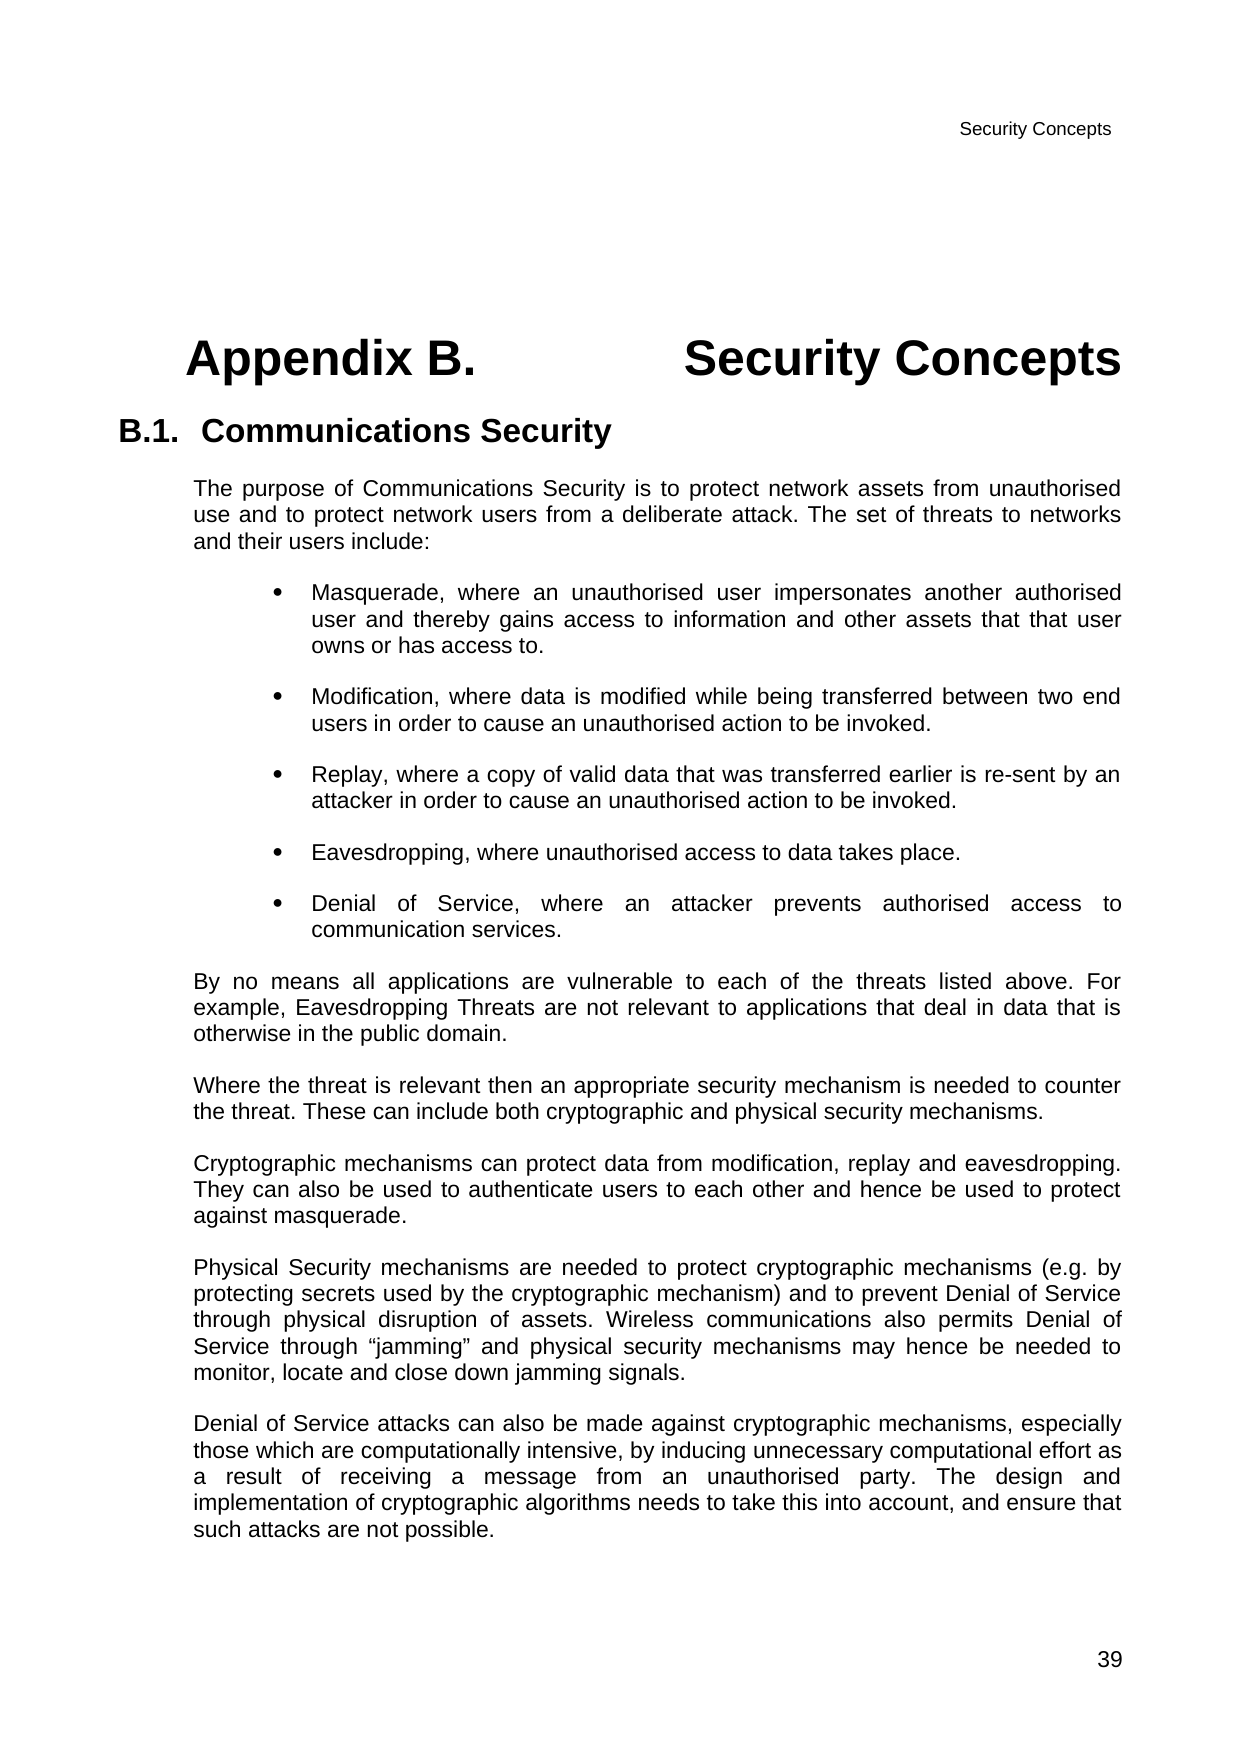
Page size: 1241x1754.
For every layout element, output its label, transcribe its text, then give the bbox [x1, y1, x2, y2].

text By no means all applications are vulnerable to each of the threats listed above. For example, Eavesdropping Threats are not relevant to applications that deal in data that is otherwise in the public domain. [193, 968, 1122, 1047]
list Eavesdropping, where unauthorised access to data takes place. [274, 839, 1122, 865]
subtitle Security Concepts [118, 328, 1122, 386]
text Cryptographic mechanisms can protect data from modification, replay and eavesdropping. They can also be used to authenticate users to each other and hence be used to protect against masquerade. [193, 1149, 1122, 1228]
list Masquerade, where an unauthorised user impersonates another authorised user and thereby gains access to information and other assets that that user owns or has access to. [274, 579, 1122, 658]
subtitle Communications Security [118, 411, 1122, 449]
text The purpose of Communications Security is to protect network assets from unauthorised use and to protect network users from a deliberate attack. The set of threats to networks and their users include: [193, 475, 1122, 554]
list Modification, where data is modified while being transferred between two end users in order to cause an unauthorised action to be invoked. [274, 683, 1122, 736]
text Where the threat is relevant then an appropriate security mechanism is needed to counter the threat. These can include both cryptographic and physical security mechanisms. [193, 1072, 1122, 1124]
text Denial of Service attacks can also be made against cryptographic mechanisms, especially those which are computationally intensive, by inducing unnecessary computational effort as a result of receiving a message from an unauthorised party. The design and implementation of cryptographic algorithms needs to take this into account, and ensure that such attacks are not possible. [193, 1410, 1122, 1542]
list Denial of Service, where an attacker prevents authorised access to communication services. [274, 890, 1122, 943]
list Replay, where a copy of valid data that was transferred earlier is re-sent by an attacker in order to cause an unauthorised action to be invoked. [274, 761, 1122, 814]
text Physical Security mechanisms are needed to protect cryptographic mechanisms (e.g. by protecting secrets used by the cryptographic mechanism) and to prevent Denial of Service through physical disruption of assets. Wireless communications also permits Denial of Service through “jamming” and physical security mechanisms may hence be needed to monitor, locate and close down jamming signals. [193, 1253, 1122, 1385]
